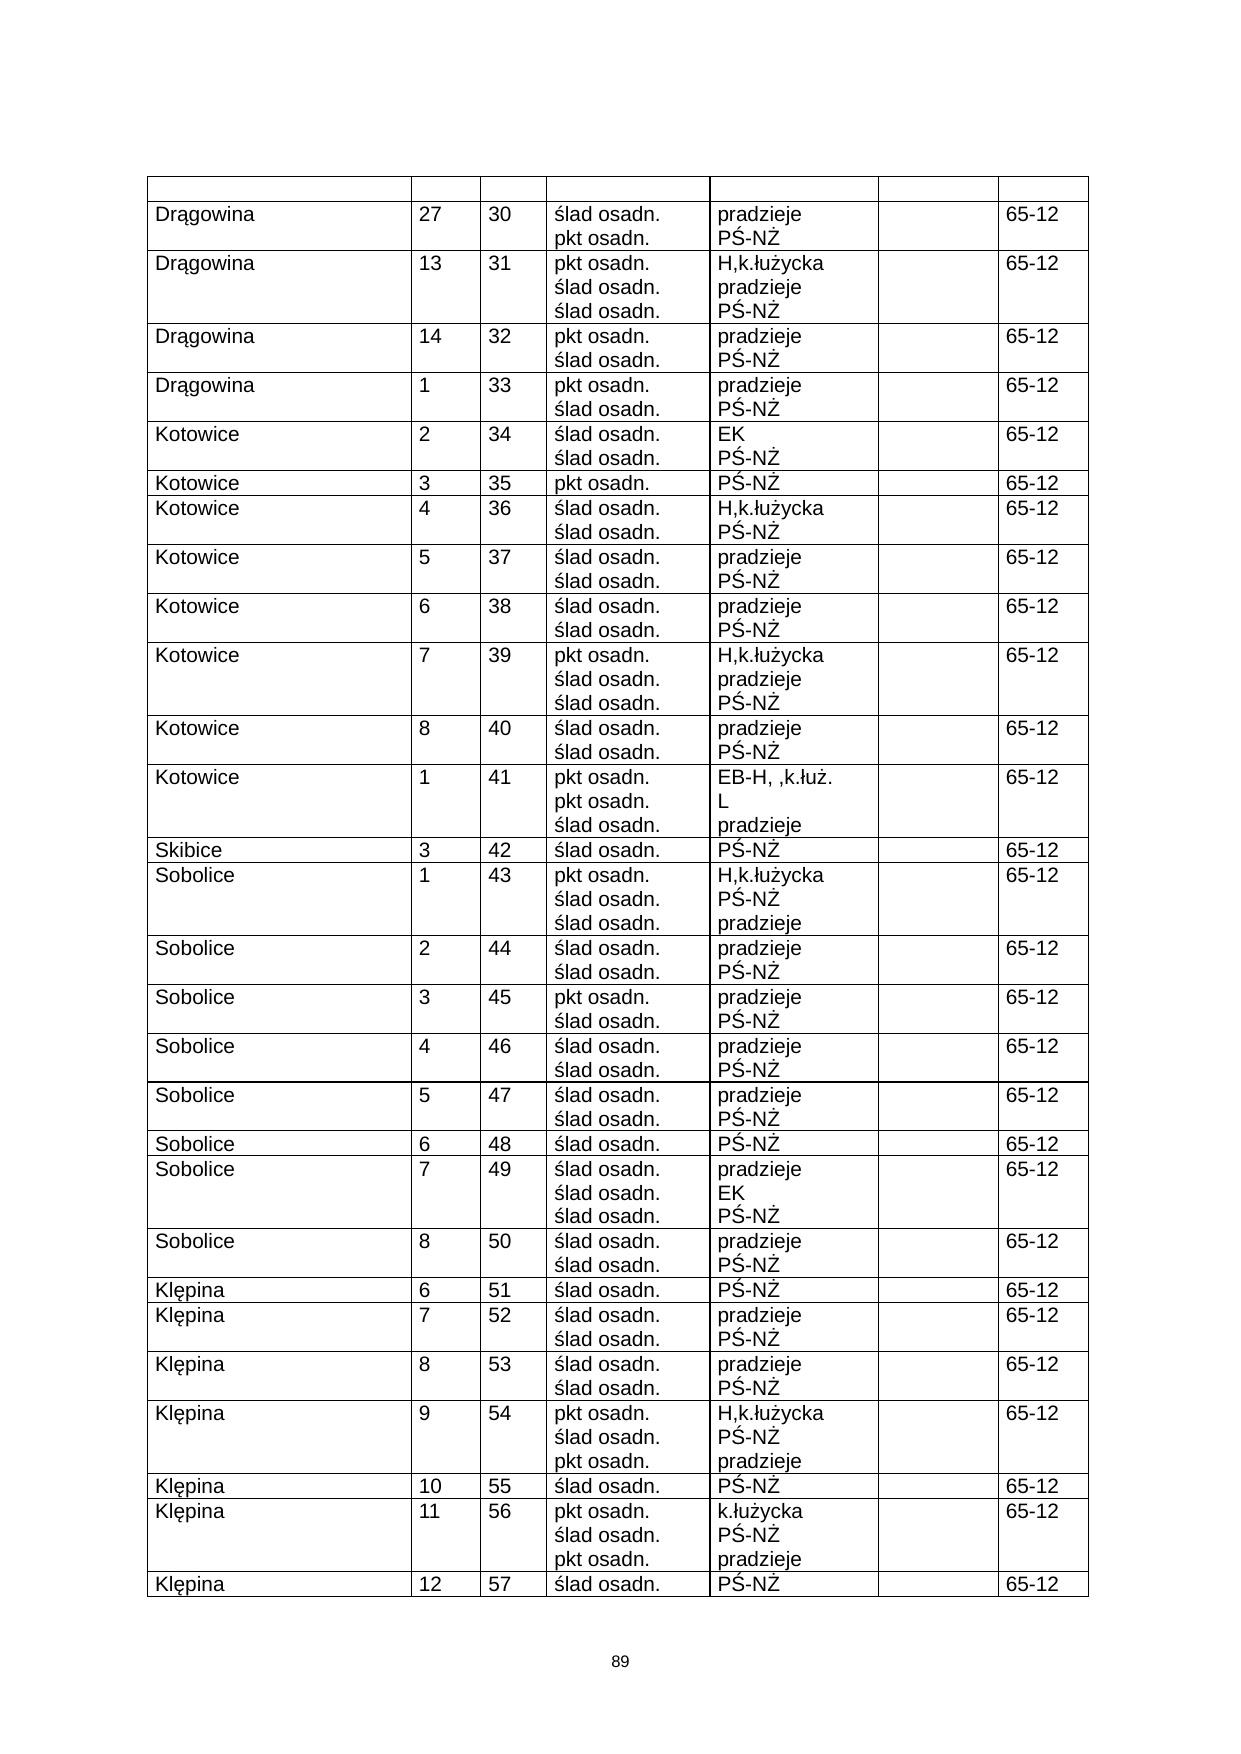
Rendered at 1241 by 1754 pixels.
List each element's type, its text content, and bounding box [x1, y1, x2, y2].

table_cell [879, 594, 998, 642]
table_cell [879, 422, 998, 470]
table_cell ślad osadn. ślad osadn. ślad osadn. [547, 1156, 709, 1228]
table_cell 30 [481, 202, 546, 250]
table_cell 65-12 [999, 936, 1088, 983]
table_cell 65-12 [999, 863, 1088, 934]
table_cell EB-H, ,k.łuż. L pradzieje [711, 765, 878, 837]
table_cell 37 [481, 545, 546, 593]
table_cell [879, 1474, 998, 1498]
table_cell 65-12 [999, 202, 1088, 250]
table_cell ślad osadn. ślad osadn. [547, 1229, 709, 1277]
table_cell Skibice [148, 838, 411, 862]
table_cell Sobolice [148, 863, 411, 934]
table_cell 65-12 [999, 251, 1088, 323]
table_cell 65-12 [999, 1278, 1088, 1302]
table_cell 39 [481, 643, 546, 715]
table_cell PŚ-NŻ [711, 1572, 878, 1596]
table_cell 65-12 [999, 1083, 1088, 1130]
table_cell 65-12 [999, 1156, 1088, 1228]
table_cell Klępina [148, 1474, 411, 1498]
table_cell 32 [481, 324, 546, 372]
table_cell 43 [481, 863, 546, 934]
table_cell PŚ-NŻ [711, 1131, 878, 1155]
table_cell Klępina [148, 1401, 411, 1473]
table_cell 65-12 [999, 545, 1088, 593]
table_cell 65-12 [999, 324, 1088, 372]
table_cell [879, 1303, 998, 1351]
table_cell Klępina [148, 1499, 411, 1571]
table_cell [879, 985, 998, 1032]
table_cell 4 [412, 1034, 480, 1081]
table_cell 65-12 [999, 1131, 1088, 1155]
table_cell Kotowice [148, 765, 411, 837]
table_cell 33 [481, 373, 546, 421]
table_cell ślad osadn. ślad osadn. [547, 1034, 709, 1081]
table_cell pkt osadn. ślad osadn. ślad osadn. [547, 251, 709, 323]
table_cell pkt osadn. ślad osadn. [547, 324, 709, 372]
table_cell 65-12 [999, 594, 1088, 642]
table_cell 8 [412, 1352, 480, 1400]
table_cell 65-12 [999, 1352, 1088, 1400]
table_cell Sobolice [148, 936, 411, 983]
table_cell [879, 324, 998, 372]
table_cell 1 [412, 765, 480, 837]
table_cell [879, 373, 998, 421]
table_cell 49 [481, 1156, 546, 1228]
table_cell Kotowice [148, 594, 411, 642]
table_cell ślad osadn. ślad osadn. [547, 1352, 709, 1400]
table_cell 56 [481, 1499, 546, 1571]
table_cell ślad osadn. ślad osadn. [547, 496, 709, 544]
table_cell 5 [412, 1083, 480, 1130]
table_cell pkt osadn. ślad osadn. [547, 985, 709, 1032]
table_cell 55 [481, 1474, 546, 1498]
table_cell pkt osadn. pkt osadn. ślad osadn. [547, 765, 709, 837]
table_cell Klępina [148, 1352, 411, 1400]
table_cell 65-12 [999, 716, 1088, 764]
table_cell 65-12 [999, 1474, 1088, 1498]
table_cell pradzieje EK PŚ-NŻ [711, 1156, 878, 1228]
table_cell 8 [412, 1229, 480, 1277]
table_cell ślad osadn. ślad osadn. [547, 545, 709, 593]
table_cell 35 [481, 471, 546, 495]
table_cell pradzieje PŚ-NŻ [711, 985, 878, 1032]
table_cell H,k.łużycka pradzieje PŚ-NŻ [711, 643, 878, 715]
table_cell 9 [412, 1401, 480, 1473]
table_cell [879, 1278, 998, 1302]
table_cell Sobolice [148, 1229, 411, 1277]
table_cell pradzieje PŚ-NŻ [711, 202, 878, 250]
table_cell PŚ-NŻ [711, 471, 878, 495]
table_cell ślad osadn. ślad osadn. [547, 1303, 709, 1351]
table_cell 53 [481, 1352, 546, 1400]
table_cell 1 [412, 373, 480, 421]
table_cell pkt osadn. ślad osadn. ślad osadn. [547, 643, 709, 715]
table_cell [879, 471, 998, 495]
table_cell pradzieje PŚ-NŻ [711, 594, 878, 642]
table_cell 57 [481, 1572, 546, 1596]
table_cell ślad osadn. [547, 1474, 709, 1498]
table_cell 65-12 [999, 643, 1088, 715]
table_cell 6 [412, 1131, 480, 1155]
table_cell Kotowice [148, 471, 411, 495]
table_cell 41 [481, 765, 546, 837]
table_cell pradzieje PŚ-NŻ [711, 373, 878, 421]
table_cell pradzieje PŚ-NŻ [711, 936, 878, 983]
table_cell 65-12 [999, 1499, 1088, 1571]
table_cell [879, 1229, 998, 1277]
table_cell PŚ-NŻ [711, 838, 878, 862]
table_cell pradzieje PŚ-NŻ [711, 1303, 878, 1351]
table_cell 6 [412, 1278, 480, 1302]
table_cell 7 [412, 643, 480, 715]
table_cell Klępina [148, 1278, 411, 1302]
table_cell 5 [412, 545, 480, 593]
table_cell 3 [412, 985, 480, 1032]
table_cell 40 [481, 716, 546, 764]
table_cell [412, 177, 480, 201]
table_cell pkt osadn. ślad osadn. pkt osadn. [547, 1499, 709, 1571]
table_cell 65-12 [999, 422, 1088, 470]
table_cell [879, 251, 998, 323]
table_cell 65-12 [999, 838, 1088, 862]
table_cell Drągowina [148, 324, 411, 372]
table_cell EK PŚ-NŻ [711, 422, 878, 470]
table_cell 31 [481, 251, 546, 323]
table_cell Drągowina [148, 251, 411, 323]
table_cell [148, 177, 411, 201]
table_cell H,k.łużycka pradzieje PŚ-NŻ [711, 251, 878, 323]
table_cell 65-12 [999, 985, 1088, 1032]
table_cell 46 [481, 1034, 546, 1081]
table_cell 27 [412, 202, 480, 250]
table_cell PŚ-NŻ [711, 1278, 878, 1302]
table_cell [879, 496, 998, 544]
table_cell ślad osadn. pkt osadn. [547, 202, 709, 250]
table_cell [879, 1083, 998, 1130]
table_cell Drągowina [148, 202, 411, 250]
table_cell pradzieje PŚ-NŻ [711, 1034, 878, 1081]
table_cell H,k.łużycka PŚ-NŻ [711, 496, 878, 544]
table_cell [879, 202, 998, 250]
table_cell 44 [481, 936, 546, 983]
table_cell ślad osadn. [547, 1131, 709, 1155]
table_cell Kotowice [148, 496, 411, 544]
table_cell 10 [412, 1474, 480, 1498]
table_cell 2 [412, 936, 480, 983]
table_cell Kotowice [148, 716, 411, 764]
table_cell pradzieje PŚ-NŻ [711, 1352, 878, 1400]
table_cell Sobolice [148, 1083, 411, 1130]
table_cell pradzieje PŚ-NŻ [711, 1229, 878, 1277]
table_cell 1 [412, 863, 480, 934]
table_cell pradzieje PŚ-NŻ [711, 716, 878, 764]
table_cell PŚ-NŻ [711, 1474, 878, 1498]
table_cell Drągowina [148, 373, 411, 421]
table_cell [879, 1156, 998, 1228]
table_cell 34 [481, 422, 546, 470]
table_cell 38 [481, 594, 546, 642]
table_cell 11 [412, 1499, 480, 1571]
table_cell 52 [481, 1303, 546, 1351]
table_cell 65-12 [999, 1229, 1088, 1277]
table_cell pradzieje PŚ-NŻ [711, 545, 878, 593]
table_cell H,k.łużycka PŚ-NŻ pradzieje [711, 1401, 878, 1473]
table_cell pkt osadn. ślad osadn. [547, 373, 709, 421]
table_cell Klępina [148, 1303, 411, 1351]
table_cell Sobolice [148, 1156, 411, 1228]
table_cell ślad osadn. ślad osadn. [547, 1083, 709, 1130]
table_cell Kotowice [148, 545, 411, 593]
table_cell [879, 1352, 998, 1400]
table_cell [879, 177, 998, 201]
table_cell ślad osadn. ślad osadn. [547, 594, 709, 642]
table_cell Kotowice [148, 643, 411, 715]
table_cell 65-12 [999, 1401, 1088, 1473]
table_cell Sobolice [148, 1131, 411, 1155]
table_cell 3 [412, 471, 480, 495]
table_cell [879, 1499, 998, 1571]
table_cell ślad osadn. [547, 838, 709, 862]
table_cell Sobolice [148, 1034, 411, 1081]
table_cell [999, 177, 1088, 201]
table_cell [879, 863, 998, 934]
table_cell 51 [481, 1278, 546, 1302]
table_cell 12 [412, 1572, 480, 1596]
table_cell [879, 1034, 998, 1081]
table_cell 45 [481, 985, 546, 1032]
table_cell [879, 545, 998, 593]
table_cell 48 [481, 1131, 546, 1155]
table_cell 65-12 [999, 496, 1088, 544]
table_cell 2 [412, 422, 480, 470]
table_cell Sobolice [148, 985, 411, 1032]
table_cell H,k.łużycka PŚ-NŻ pradzieje [711, 863, 878, 934]
table_cell 4 [412, 496, 480, 544]
table_cell 65-12 [999, 1572, 1088, 1596]
table_cell [879, 1401, 998, 1473]
table_cell 65-12 [999, 373, 1088, 421]
table_cell ślad osadn. [547, 1278, 709, 1302]
table_cell pkt osadn. ślad osadn. pkt osadn. [547, 1401, 709, 1473]
table_cell ślad osadn. ślad osadn. [547, 936, 709, 983]
table_cell 65-12 [999, 471, 1088, 495]
table_cell 47 [481, 1083, 546, 1130]
table_cell [879, 1572, 998, 1596]
table_cell 14 [412, 324, 480, 372]
table_cell k.łużycka PŚ-NŻ pradzieje [711, 1499, 878, 1571]
table_cell 50 [481, 1229, 546, 1277]
table_cell pradzieje PŚ-NŻ [711, 324, 878, 372]
table_cell ślad osadn. [547, 1572, 709, 1596]
table_cell [879, 643, 998, 715]
table_cell 36 [481, 496, 546, 544]
table_cell [879, 765, 998, 837]
table_cell pkt osadn. [547, 471, 709, 495]
table_cell ślad osadn. ślad osadn. [547, 716, 709, 764]
table_cell 65-12 [999, 1303, 1088, 1351]
table_cell 13 [412, 251, 480, 323]
table_cell pkt osadn. ślad osadn. ślad osadn. [547, 863, 709, 934]
table_cell 8 [412, 716, 480, 764]
table_cell Kotowice [148, 422, 411, 470]
table_cell [879, 716, 998, 764]
table_cell [481, 177, 546, 201]
table_cell [547, 177, 709, 201]
table_cell 3 [412, 838, 480, 862]
table_cell Klępina [148, 1572, 411, 1596]
table_cell ślad osadn. ślad osadn. [547, 422, 709, 470]
table_cell 7 [412, 1156, 480, 1228]
table_cell 42 [481, 838, 546, 862]
table_cell 6 [412, 594, 480, 642]
table_cell [879, 838, 998, 862]
table_cell [879, 1131, 998, 1155]
table_cell [711, 177, 878, 201]
table_cell pradzieje PŚ-NŻ [711, 1083, 878, 1130]
table_cell 65-12 [999, 1034, 1088, 1081]
table_cell 7 [412, 1303, 480, 1351]
table_cell 54 [481, 1401, 546, 1473]
table_cell 65-12 [999, 765, 1088, 837]
table_cell [879, 936, 998, 983]
